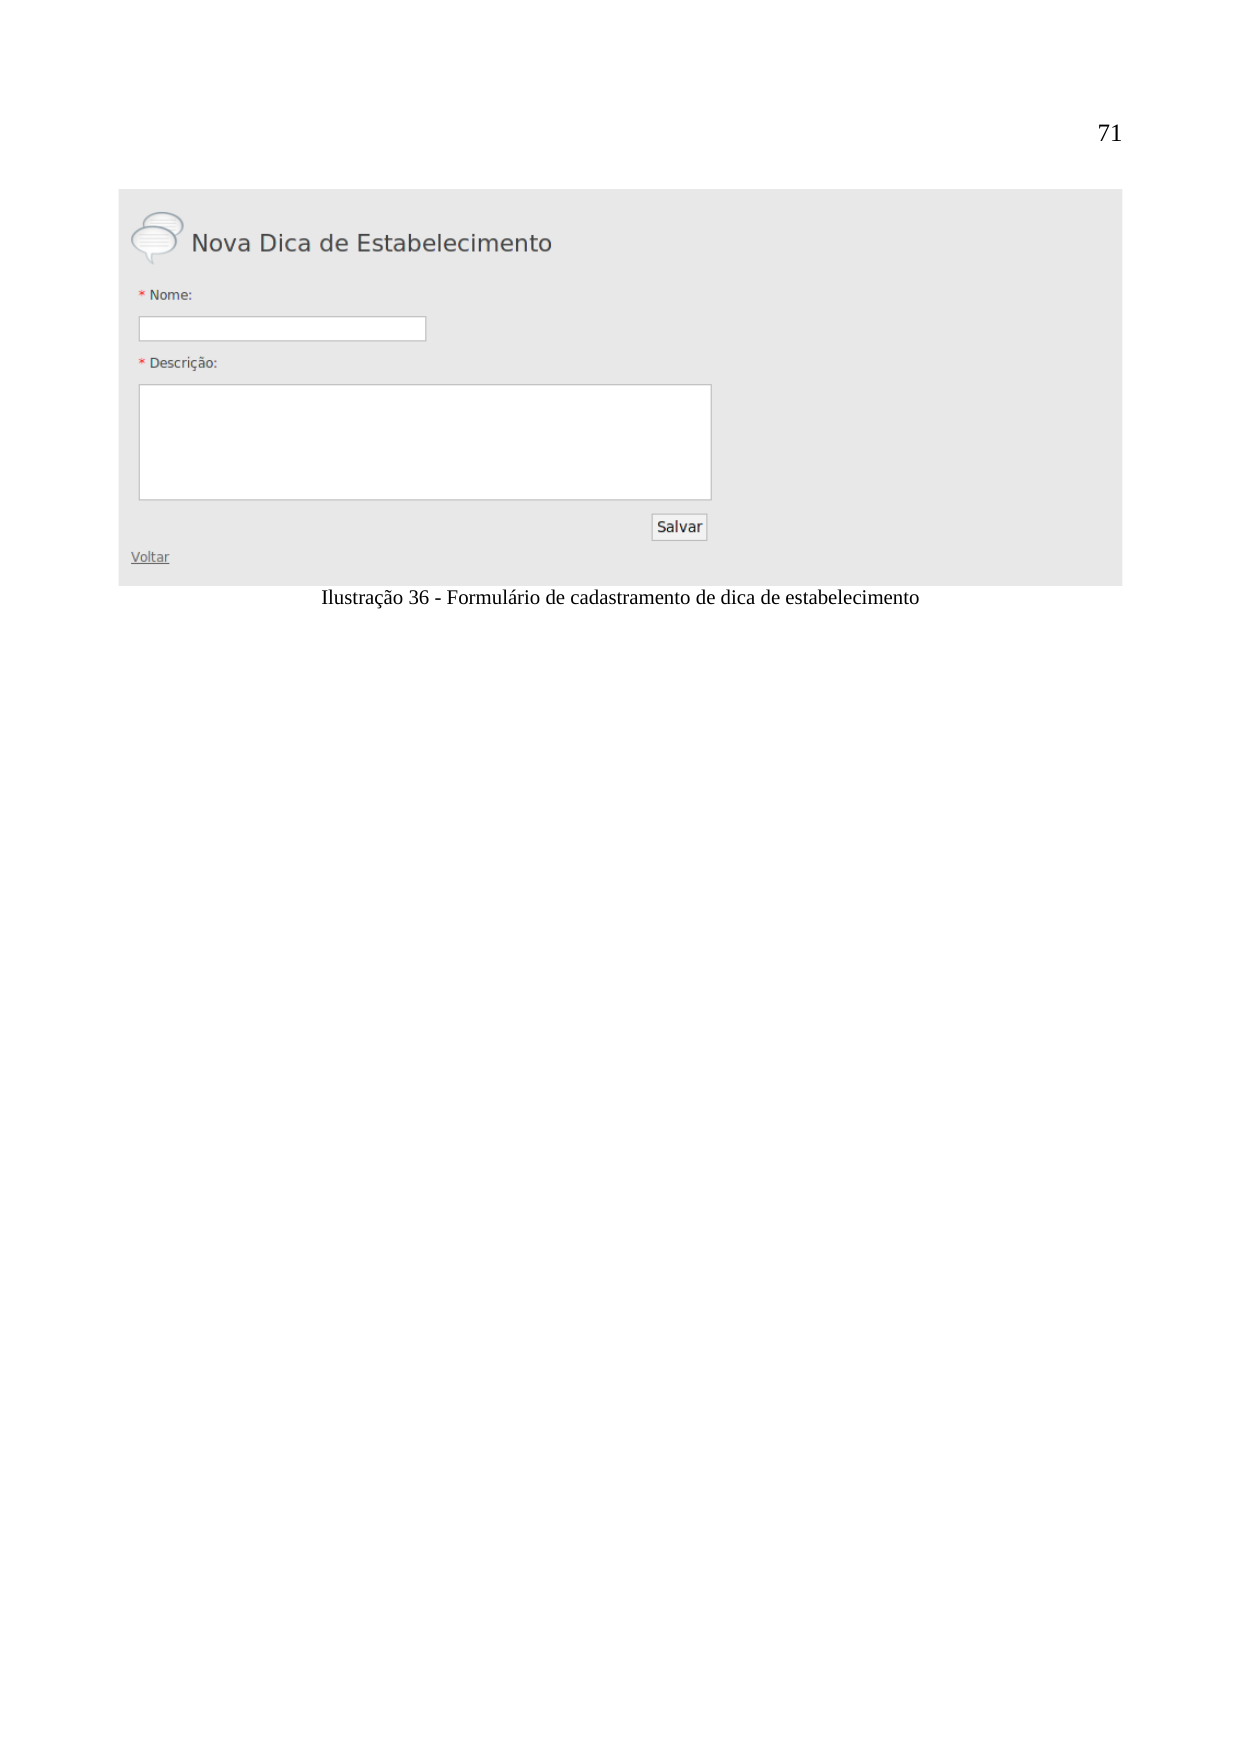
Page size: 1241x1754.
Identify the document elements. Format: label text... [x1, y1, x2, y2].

picture [118, 189, 1123, 586]
text Ilustração 36 - Formulário de cadastramento de dica de estabelecimento [118, 586, 1122, 609]
